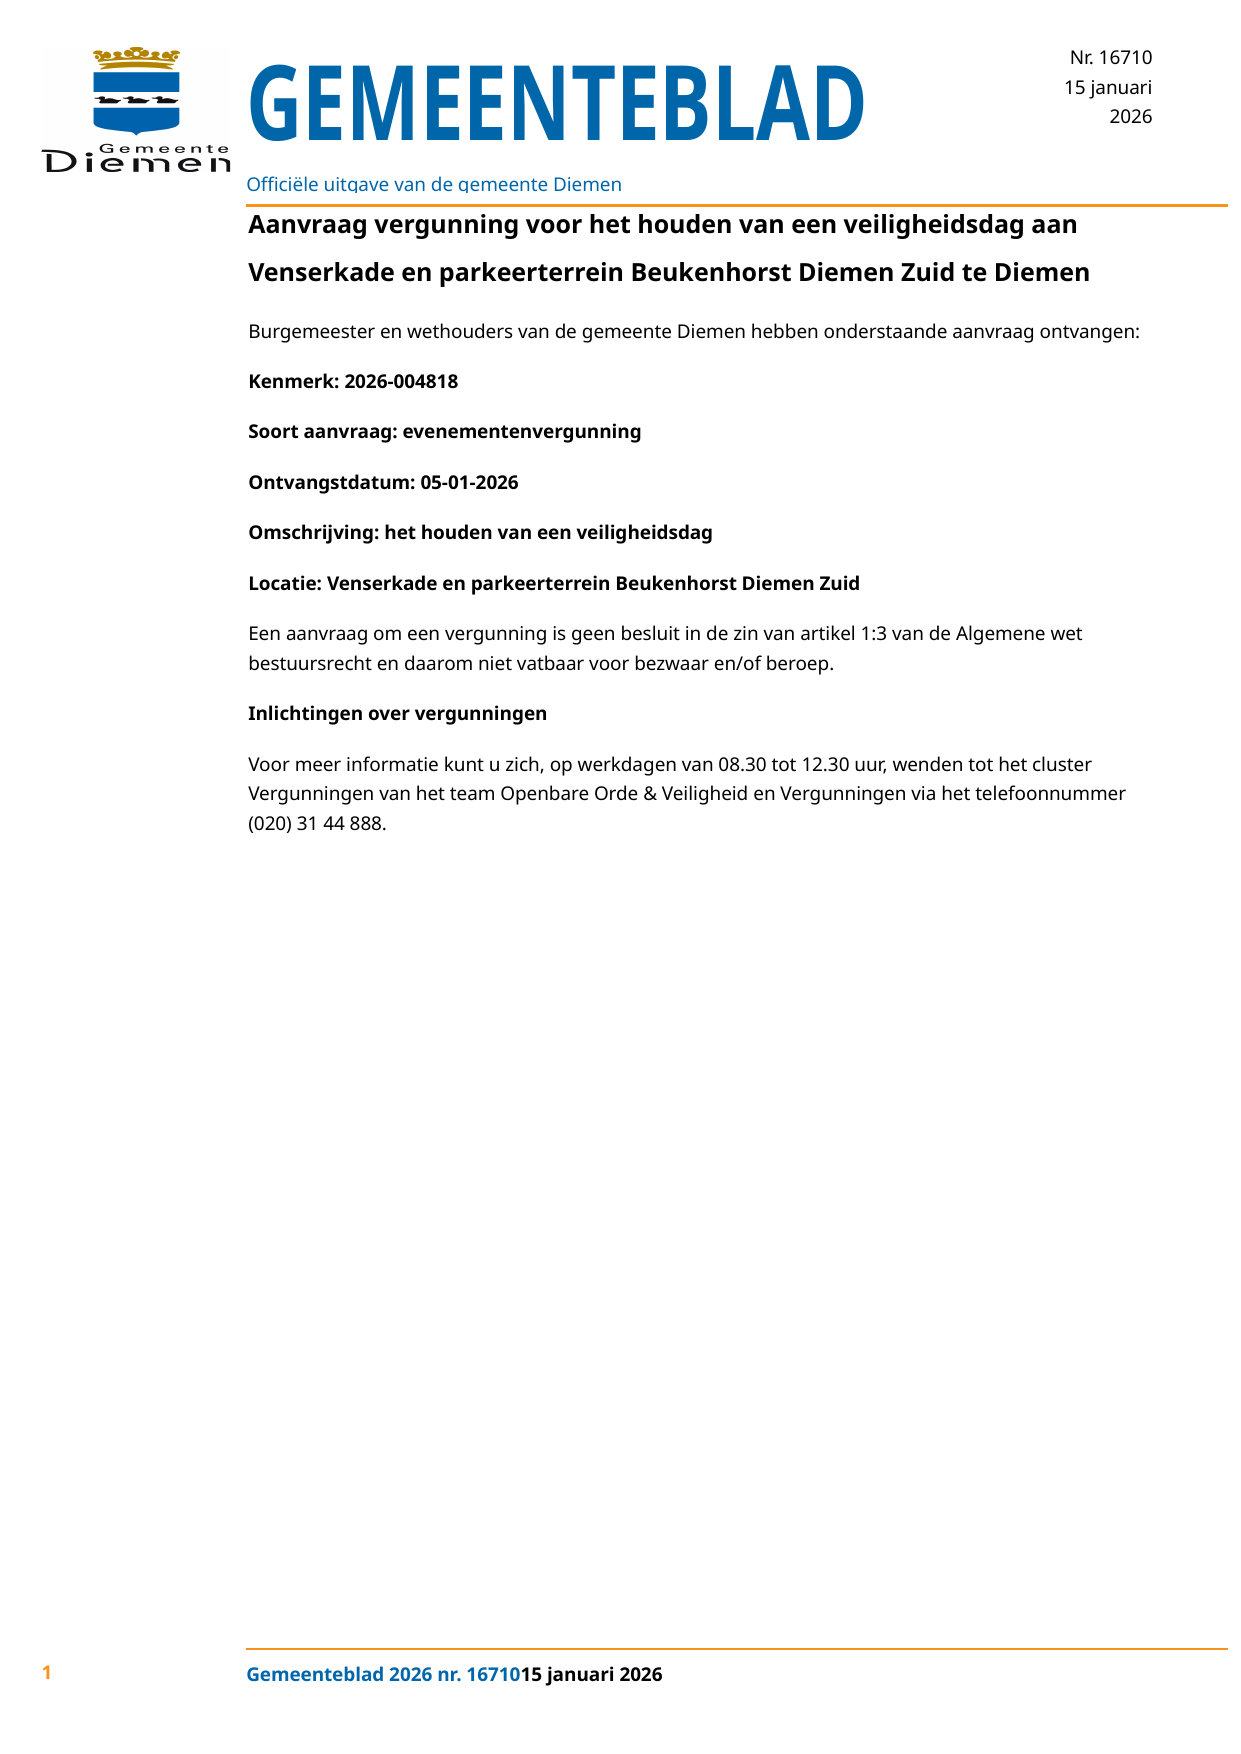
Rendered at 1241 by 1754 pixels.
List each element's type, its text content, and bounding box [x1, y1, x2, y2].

text Een aanvraag om een vergunning is geen besluit in de zin van artikel 1:3 van de Algemene wet bestuursrecht en daarom niet vatbaar voor bezwaar en/of beroep. [248, 620, 1152, 676]
text Kenmerk: 2026-004818 [248, 368, 1152, 394]
text Locatie: Venserkade en parkeerterrein Beukenhorst Diemen Zuid [248, 570, 1152, 596]
text Omschrijving: het houden van een veiligheidsdag [248, 519, 1152, 545]
text Soort aanvraag: evenementenvergunning [248, 419, 1152, 444]
text Voor meer informatie kunt u zich, op werkdagen van 08.30 tot 12.30 uur, wenden tot het cluster Vergunningen van het team Openbare Orde & Veiligheid en Vergunningen via het telefoonnummer (020) 31 44 888. [248, 751, 1152, 836]
text Inlichtingen over vergunningen [248, 700, 1152, 726]
picture [41, 47, 231, 172]
text Ontvangstdatum: 05-01-2026 [248, 469, 1152, 495]
text Burgemeester en wethouders van de gemeente Diemen hebben onderstaande aanvraag ontvangen: [248, 318, 1152, 344]
text Aanvraag vergunning voor het houden van een veiligheidsdag aan Venserkade en parkeerterrein Beukenhorst Diemen Zuid te Diemen [248, 207, 1152, 288]
